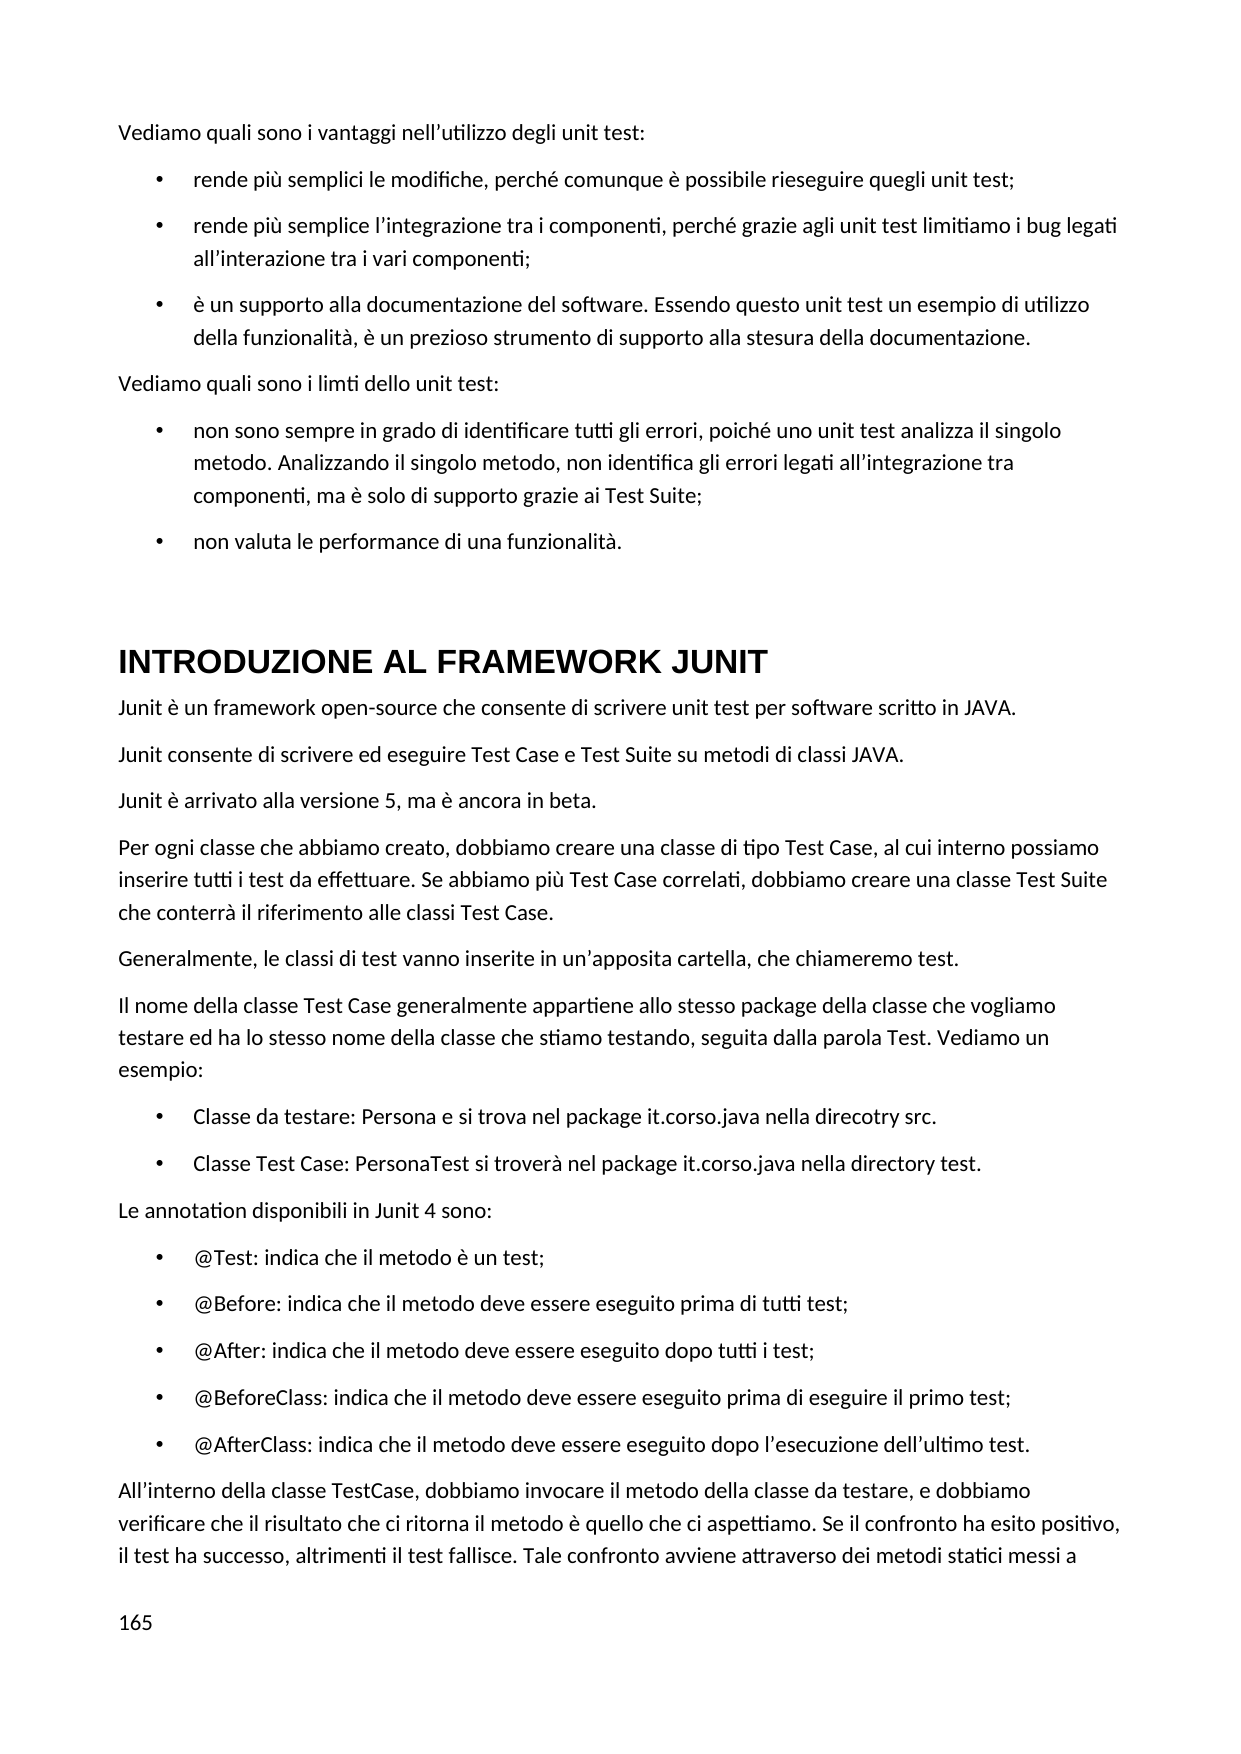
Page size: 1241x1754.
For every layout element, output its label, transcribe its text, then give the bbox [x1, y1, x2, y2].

list è un supporto alla documentazione del software. Essendo questo unit test un esempio di utilizzo della funzionalità, è un prezioso strumento di supporto alla stesura della documentazione. [156, 291, 1122, 351]
list rende più semplici le modifiche, perché comunque è possibile rieseguire quegli unit test; [156, 165, 1122, 193]
list @After: indica che il metodo deve essere eseguito dopo tutti i test; [156, 1336, 1122, 1364]
list rende più semplice l’integrazione tra i componenti, perché grazie agli unit test limitiamo i bug legati all’interazione tra i vari componenti; [156, 212, 1122, 272]
text Junit è arrivato alla versione 5, ma è ancora in beta. [118, 787, 1122, 814]
list @BeforeClass: indica che il metodo deve essere eseguito prima di eseguire il primo test; [156, 1383, 1122, 1411]
list non valuta le performance di una funzionalità. [156, 527, 1122, 556]
text Junit è un framework open-source che consente di scrivere unit test per software scritto in JAVA. [118, 693, 1122, 721]
list @Before: indica che il metodo deve essere eseguito prima di tutti test; [156, 1289, 1122, 1317]
text All’interno della classe TestCase, dobbiamo invocare il metodo della classe da testare, e dobbiamo verificare che il risultato che ci ritorna il metodo è quello che ci aspettiamo. Se il confronto ha esito positivo, il test ha successo, altrimenti il test fallisce. Tale confronto avviene attraverso dei metodi statici messi a [118, 1477, 1122, 1569]
list Classe da testare: Persona e si trova nel package it.corso.java nella direcotry src. [156, 1102, 1122, 1130]
text Generalmente, le classi di test vanno inserite in un’apposita cartella, che chiameremo test. [118, 944, 1122, 972]
list @Test: indica che il metodo è un test; [156, 1243, 1122, 1271]
text Vediamo quali sono i vantaggi nell’utilizzo degli unit test: [118, 118, 1122, 146]
subtitle INTRODUZIONE AL FRAMEWORK JUNIT [118, 642, 1122, 681]
text Le annotation disponibili in Junit 4 sono: [118, 1196, 1122, 1224]
list non sono sempre in grado di identificare tutti gli errori, poiché uno unit test analizza il singolo metodo. Analizzando il singolo metodo, non identifica gli errori legati all’integrazione tra componenti, ma è solo di supporto grazie ai Test Suite; [156, 416, 1122, 509]
list Classe Test Case: PersonaTest si troverà nel package it.corso.java nella directory test. [156, 1149, 1122, 1177]
text Vediamo quali sono i limti dello unit test: [118, 369, 1122, 398]
text Il nome della classe Test Case generalmente appartiene allo stesso package della classe che vogliamo testare ed ha lo stesso nome della classe che stiamo testando, seguita dalla parola Test. Vediamo un esempio: [118, 991, 1122, 1084]
text Per ogni classe che abbiamo creato, dobbiamo creare una classe di tipo Test Case, al cui interno possiamo inserire tutti i test da effettuare. Se abbiamo più Test Case correlati, dobbiamo creare una classe Test Suite che conterrà il riferimento alle classi Test Case. [118, 833, 1122, 926]
list @AfterClass: indica che il metodo deve essere eseguito dopo l’esecuzione dell’ultimo test. [156, 1430, 1122, 1458]
text Junit consente di scrivere ed eseguire Test Case e Test Suite su metodi di classi JAVA. [118, 740, 1122, 768]
